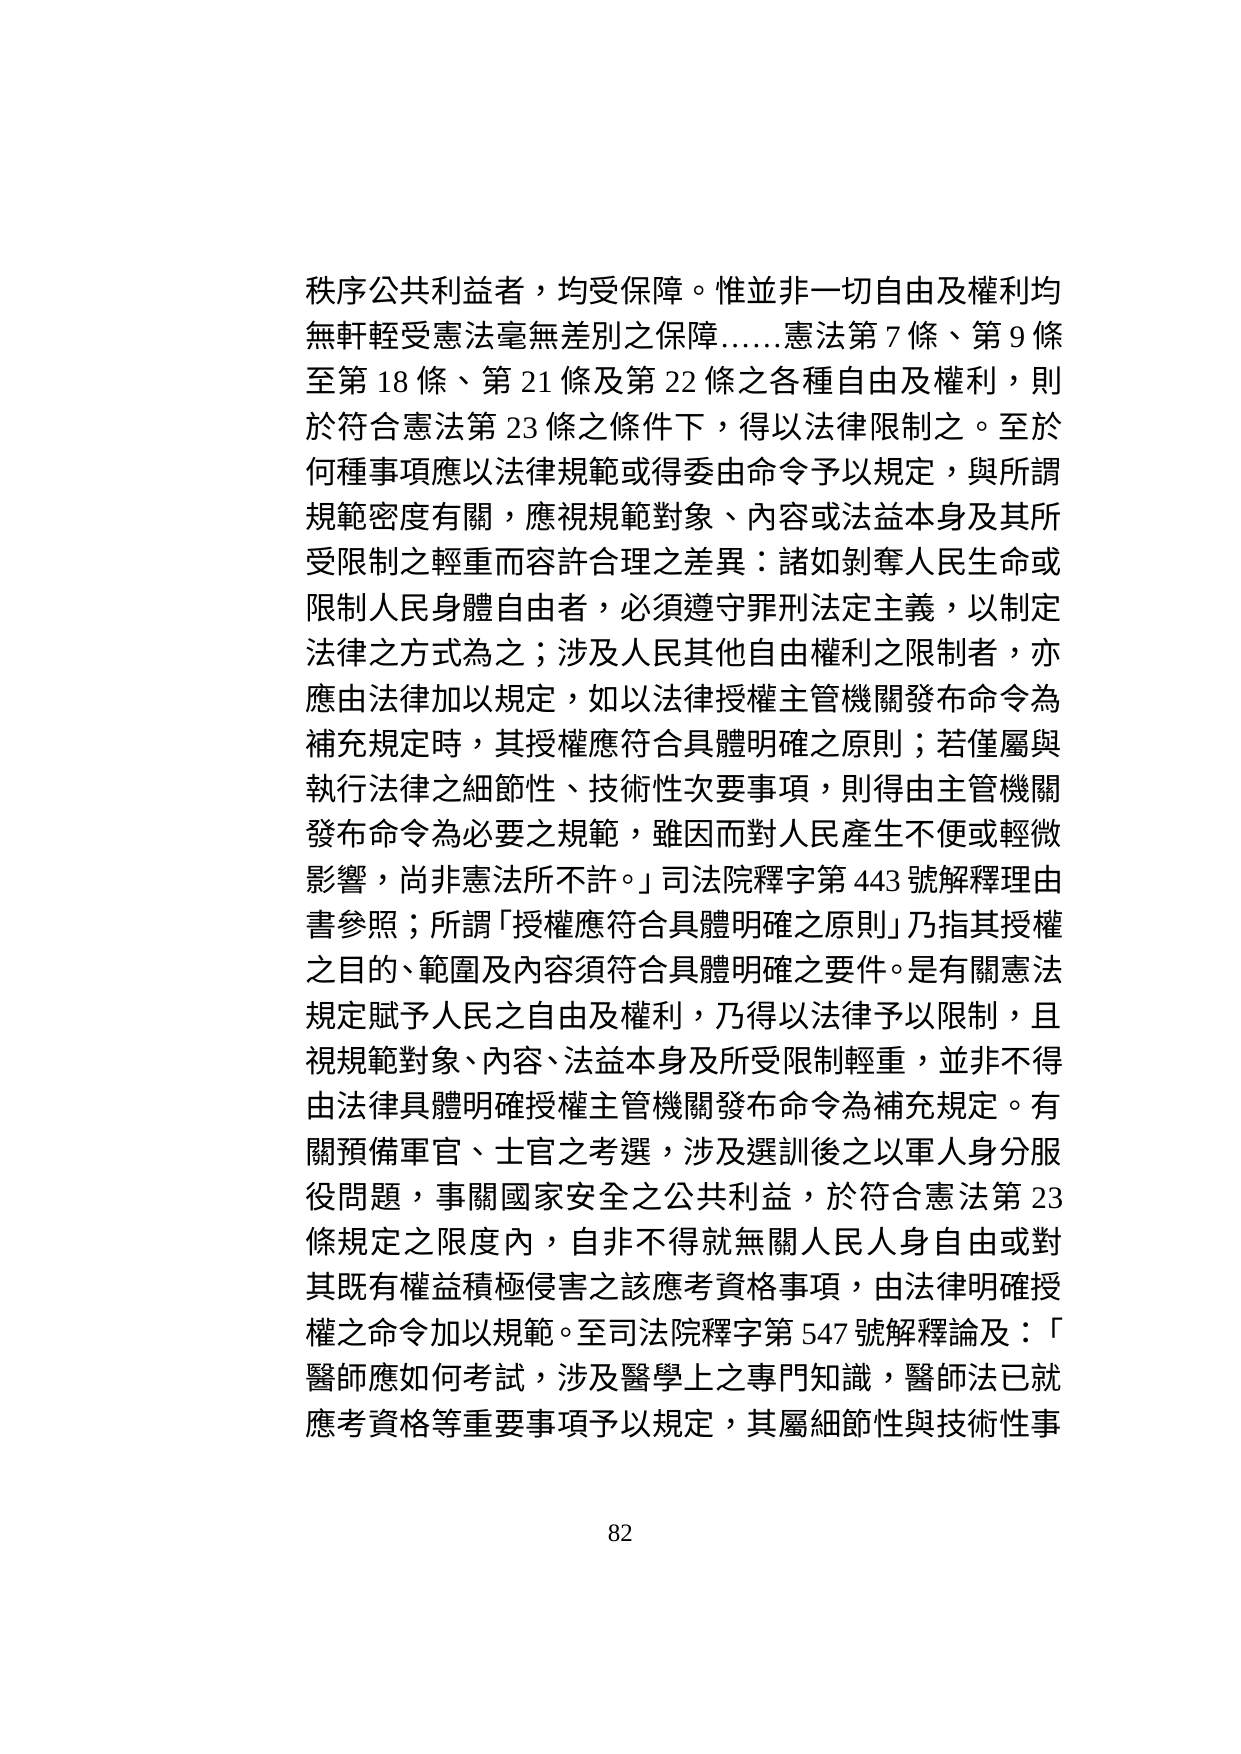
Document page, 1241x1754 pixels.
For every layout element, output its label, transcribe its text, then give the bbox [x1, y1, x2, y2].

text 秩序公共利益者，均受保障。惟並非一切自由及權利均無軒輊受憲法毫無差別之保障……憲法第7條、第9條至第18條、第21條及第22條之各種自由及權利，則於符合憲法第23條之條件下，得以法律限制之。至於何種事項應以法律規範或得委由命令予以規定，與所謂規範密度有關，應視規範對象、內容或法益本身及其所受限制之輕重而容許合理之差異：諸如剝奪人民生命或限制人民身體自由者，必須遵守罪刑法定主義，以制定法律之方式為之；涉及人民其他自由權利之限制者，亦應由法律加以規定，如以法律授權主管機關發布命令為補充規定時，其授權應符合具體明確之原則；若僅屬與執行法律之細節性、技術性次要事項，則得由主管機關發布命令為必要之規範，雖因而對人民產生不便或輕微影響，尚非憲法所不許。」司法院釋字第443號解釋理由書參照；所謂「授權應符合具體明確之原則」乃指其授權之目的、範圍及內容須符合具體明確之要件。是有關憲法規定賦予人民之自由及權利，乃得以法律予以限制，且視規範對象、內容、法益本身及所受限制輕重，並非不得由法律具體明確授權主管機關發布命令為補充規定。有關預備軍官、士官之考選，涉及選訓後之以軍人身分服役問題，事關國家安全之公共利益，於符合憲法第23條規定之限度內，自非不得就無關人民人身自由或對其既有權益積極侵害之該應考資格事項，由法律明確授權之命令加以規範。至司法院釋字第547號解釋論及：「醫師應如何考試，涉及醫學上之專門知識，醫師法已就應考資格等重要事項予以規定，其屬細節性與技術性事 [210, 266, 1063, 1444]
